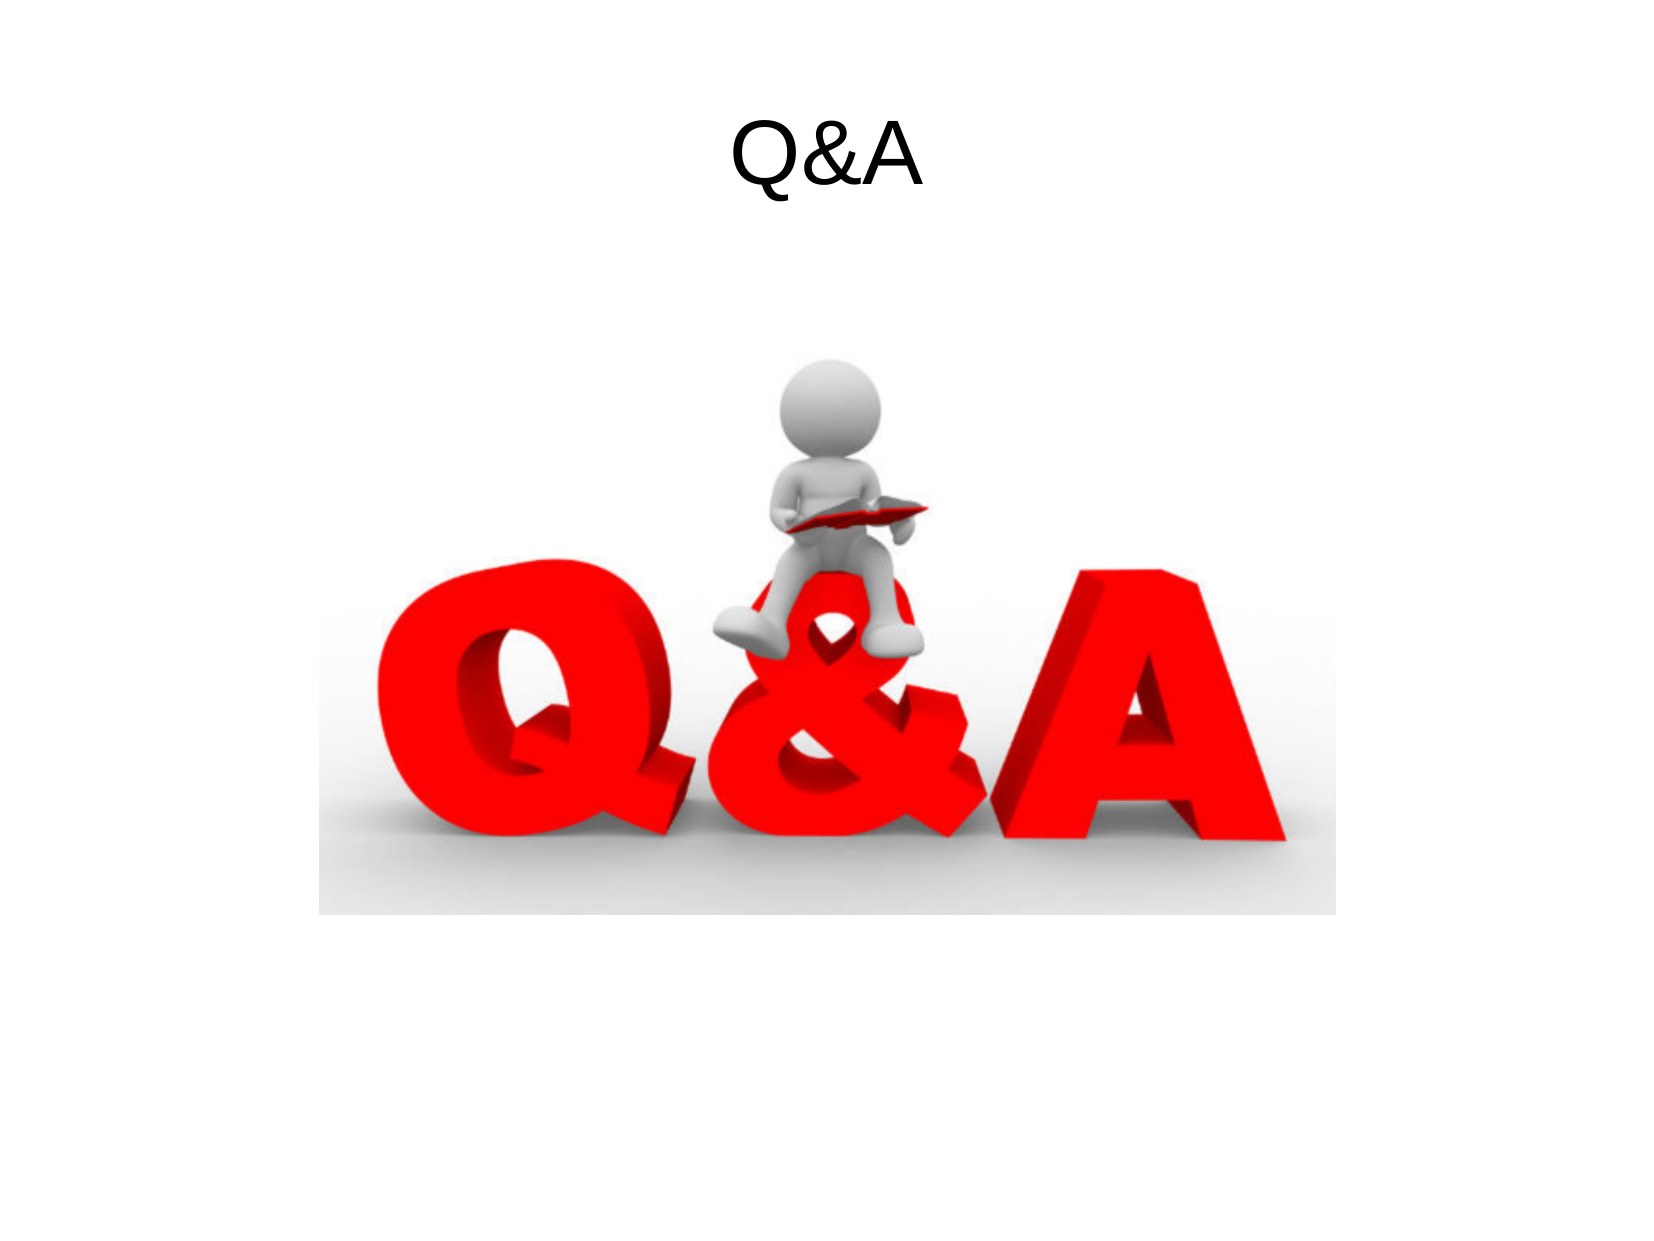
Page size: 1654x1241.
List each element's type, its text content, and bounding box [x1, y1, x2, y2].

picture [319, 343, 1336, 916]
title Q&A [82, 49, 1571, 257]
